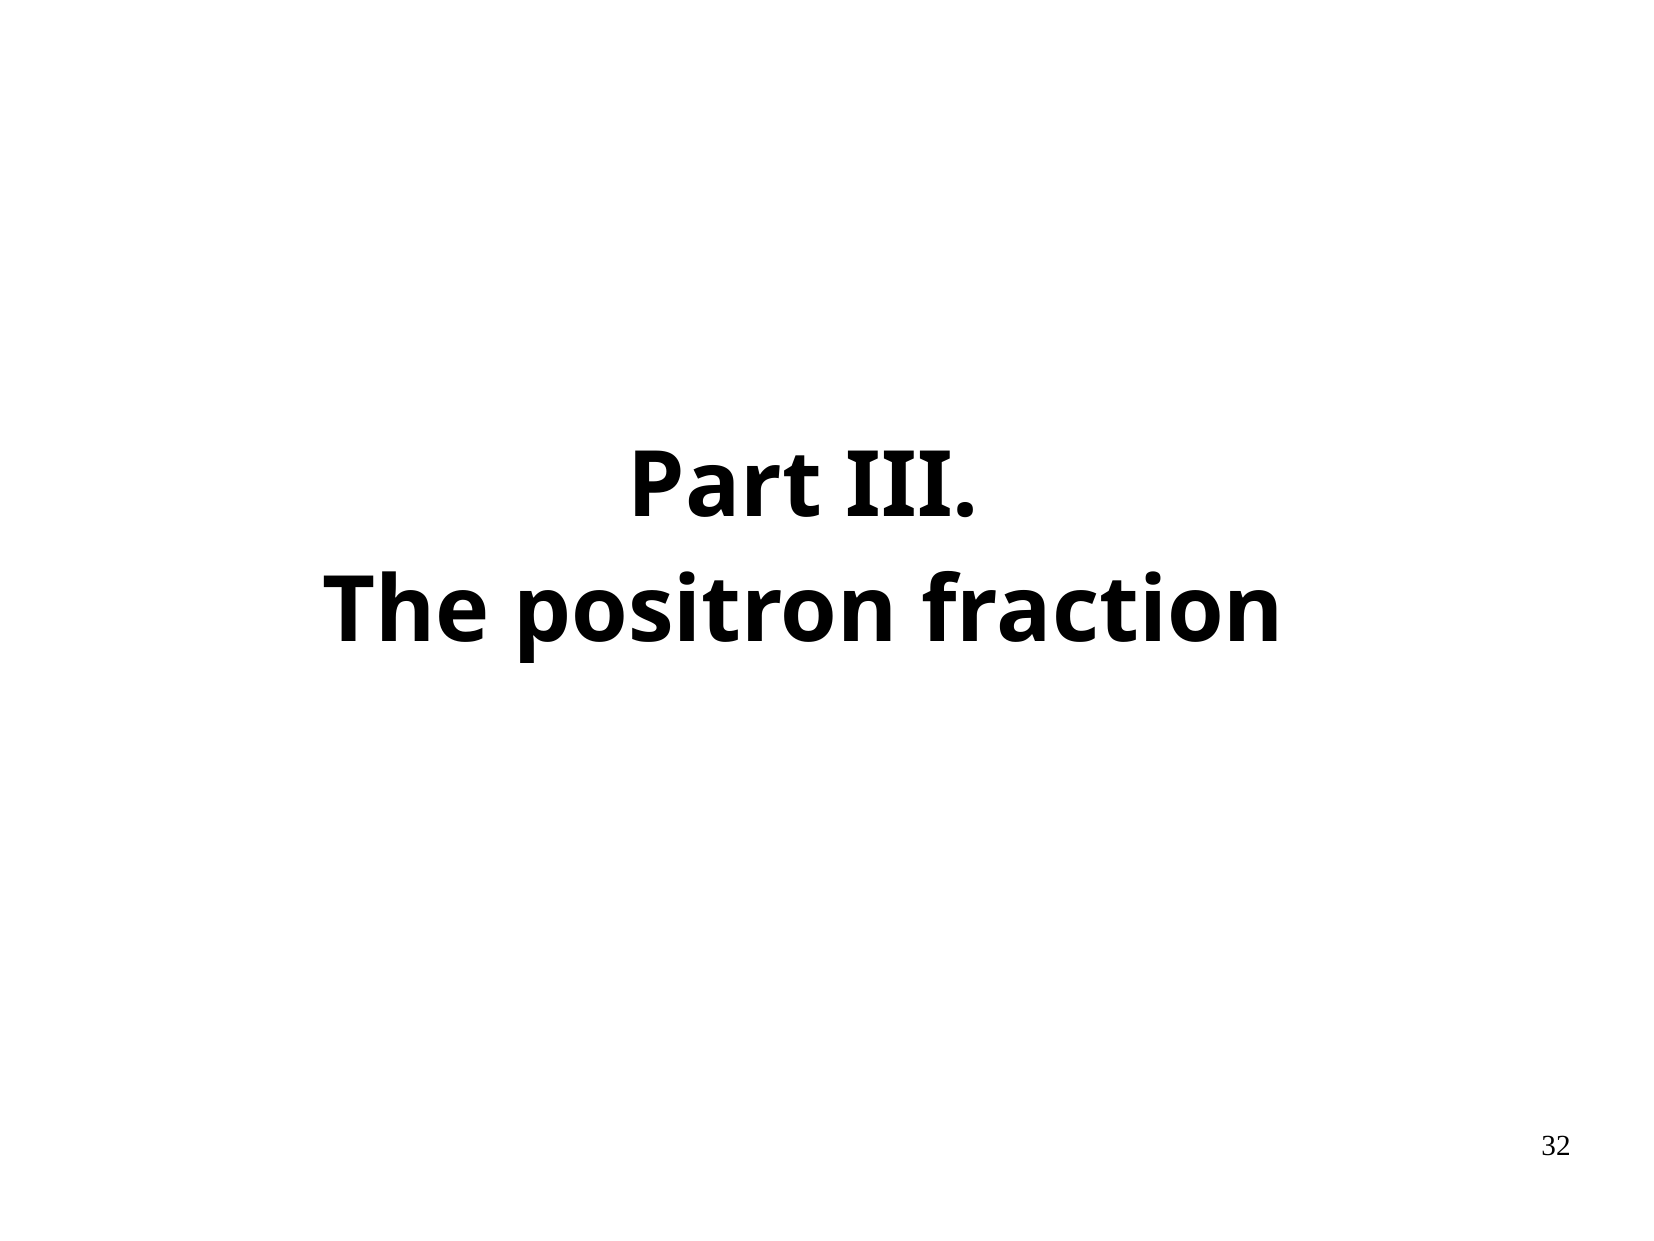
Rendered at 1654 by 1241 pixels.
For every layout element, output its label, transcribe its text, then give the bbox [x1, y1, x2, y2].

title Part III. The positron fraction [59, 420, 1548, 667]
